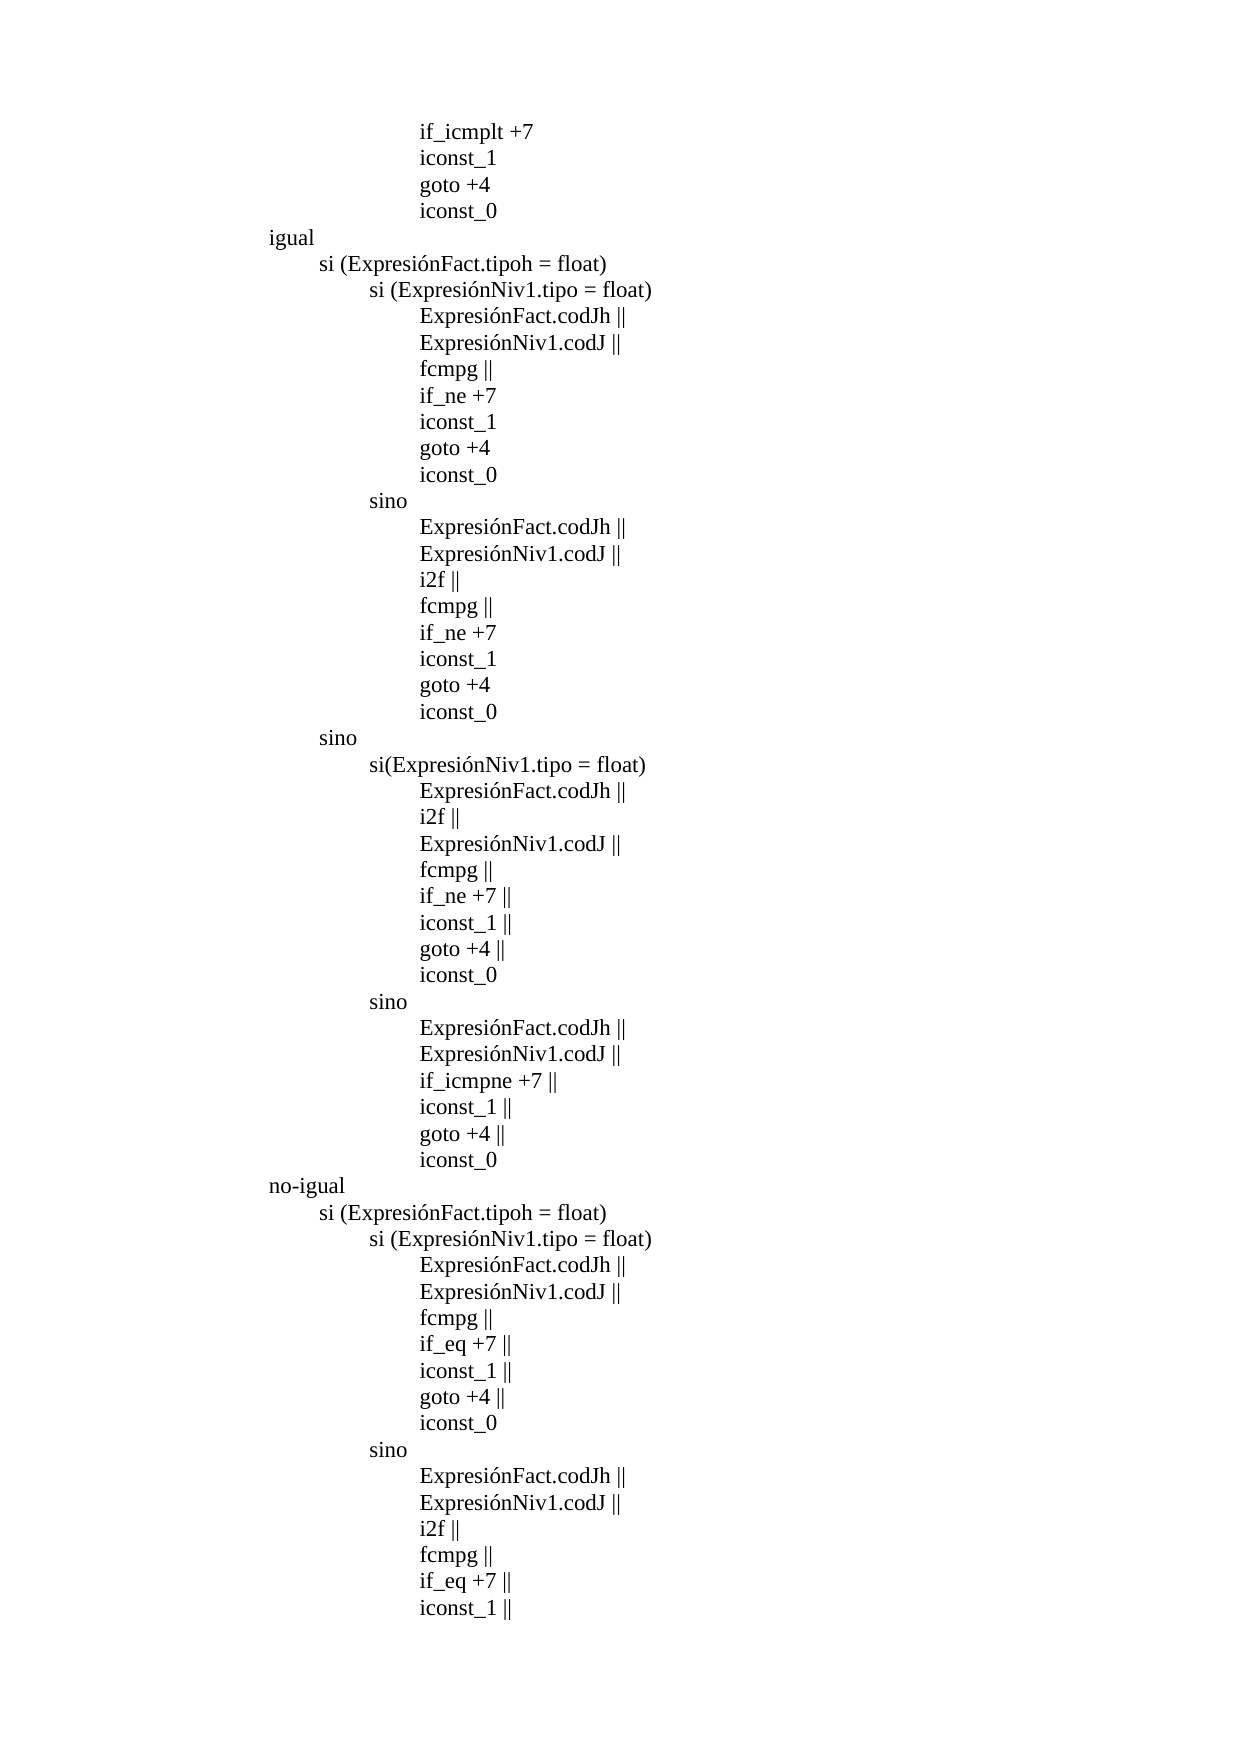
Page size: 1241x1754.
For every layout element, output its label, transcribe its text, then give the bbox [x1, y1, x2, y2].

text si (ExpresiónNiv1.tipo = float) [118, 1225, 1122, 1251]
text ExpresiónFact.codJh || [118, 513, 1122, 540]
text goto +4 [118, 434, 1122, 461]
text iconst_1 || [118, 1594, 1122, 1620]
text goto +4 || [118, 1383, 1122, 1409]
text ExpresiónNiv1.codJ || [118, 329, 1122, 355]
text iconst_1 [118, 645, 1122, 672]
text iconst_0 [118, 961, 1122, 988]
text si (ExpresiónNiv1.tipo = float) [118, 276, 1122, 303]
text fcmpg || [118, 1541, 1122, 1568]
text goto +4 || [118, 1119, 1122, 1146]
text fcmpg || [118, 355, 1122, 382]
text goto +4 [118, 171, 1122, 197]
text if_eq +7 || [118, 1568, 1122, 1594]
text goto +4 [118, 672, 1122, 698]
text goto +4 || [118, 935, 1122, 961]
text ExpresiónNiv1.codJ || [118, 1278, 1122, 1304]
text ExpresiónNiv1.codJ || [118, 540, 1122, 566]
text iconst_0 [118, 197, 1122, 223]
text iconst_0 [118, 461, 1122, 487]
text si(ExpresiónNiv1.tipo = float) [118, 751, 1122, 777]
text ExpresiónNiv1.codJ || [118, 1488, 1122, 1515]
text ExpresiónNiv1.codJ || [118, 1041, 1122, 1067]
text si (ExpresiónFact.tipoh = float) [118, 250, 1122, 276]
text igual [118, 223, 1122, 250]
text sino [118, 724, 1122, 751]
text ExpresiónFact.codJh || [118, 1014, 1122, 1041]
text iconst_1 [118, 144, 1122, 171]
text if_eq +7 || [118, 1330, 1122, 1357]
text sino [118, 988, 1122, 1014]
text if_ne +7 [118, 382, 1122, 408]
text no-igual [118, 1172, 1122, 1199]
text ExpresiónFact.codJh || [118, 777, 1122, 803]
text iconst_0 [118, 698, 1122, 724]
text if_ne +7 || [118, 882, 1122, 909]
text iconst_1 || [118, 1357, 1122, 1383]
text ExpresiónFact.codJh || [118, 1251, 1122, 1278]
text iconst_0 [118, 1146, 1122, 1172]
text i2f || [118, 803, 1122, 830]
text iconst_1 || [118, 909, 1122, 935]
text i2f || [118, 1515, 1122, 1541]
text ExpresiónNiv1.codJ || [118, 830, 1122, 856]
text sino [118, 487, 1122, 513]
text iconst_1 [118, 408, 1122, 434]
text sino [118, 1436, 1122, 1462]
text i2f || [118, 566, 1122, 592]
text if_icmpne +7 || [118, 1067, 1122, 1093]
text fcmpg || [118, 1304, 1122, 1330]
text si (ExpresiónFact.tipoh = float) [118, 1199, 1122, 1225]
text iconst_1 || [118, 1093, 1122, 1119]
text fcmpg || [118, 592, 1122, 619]
text if_ne +7 [118, 619, 1122, 645]
text fcmpg || [118, 856, 1122, 882]
text ExpresiónFact.codJh || [118, 303, 1122, 329]
text iconst_0 [118, 1409, 1122, 1436]
text ExpresiónFact.codJh || [118, 1462, 1122, 1488]
text if_icmplt +7 [118, 118, 1122, 144]
